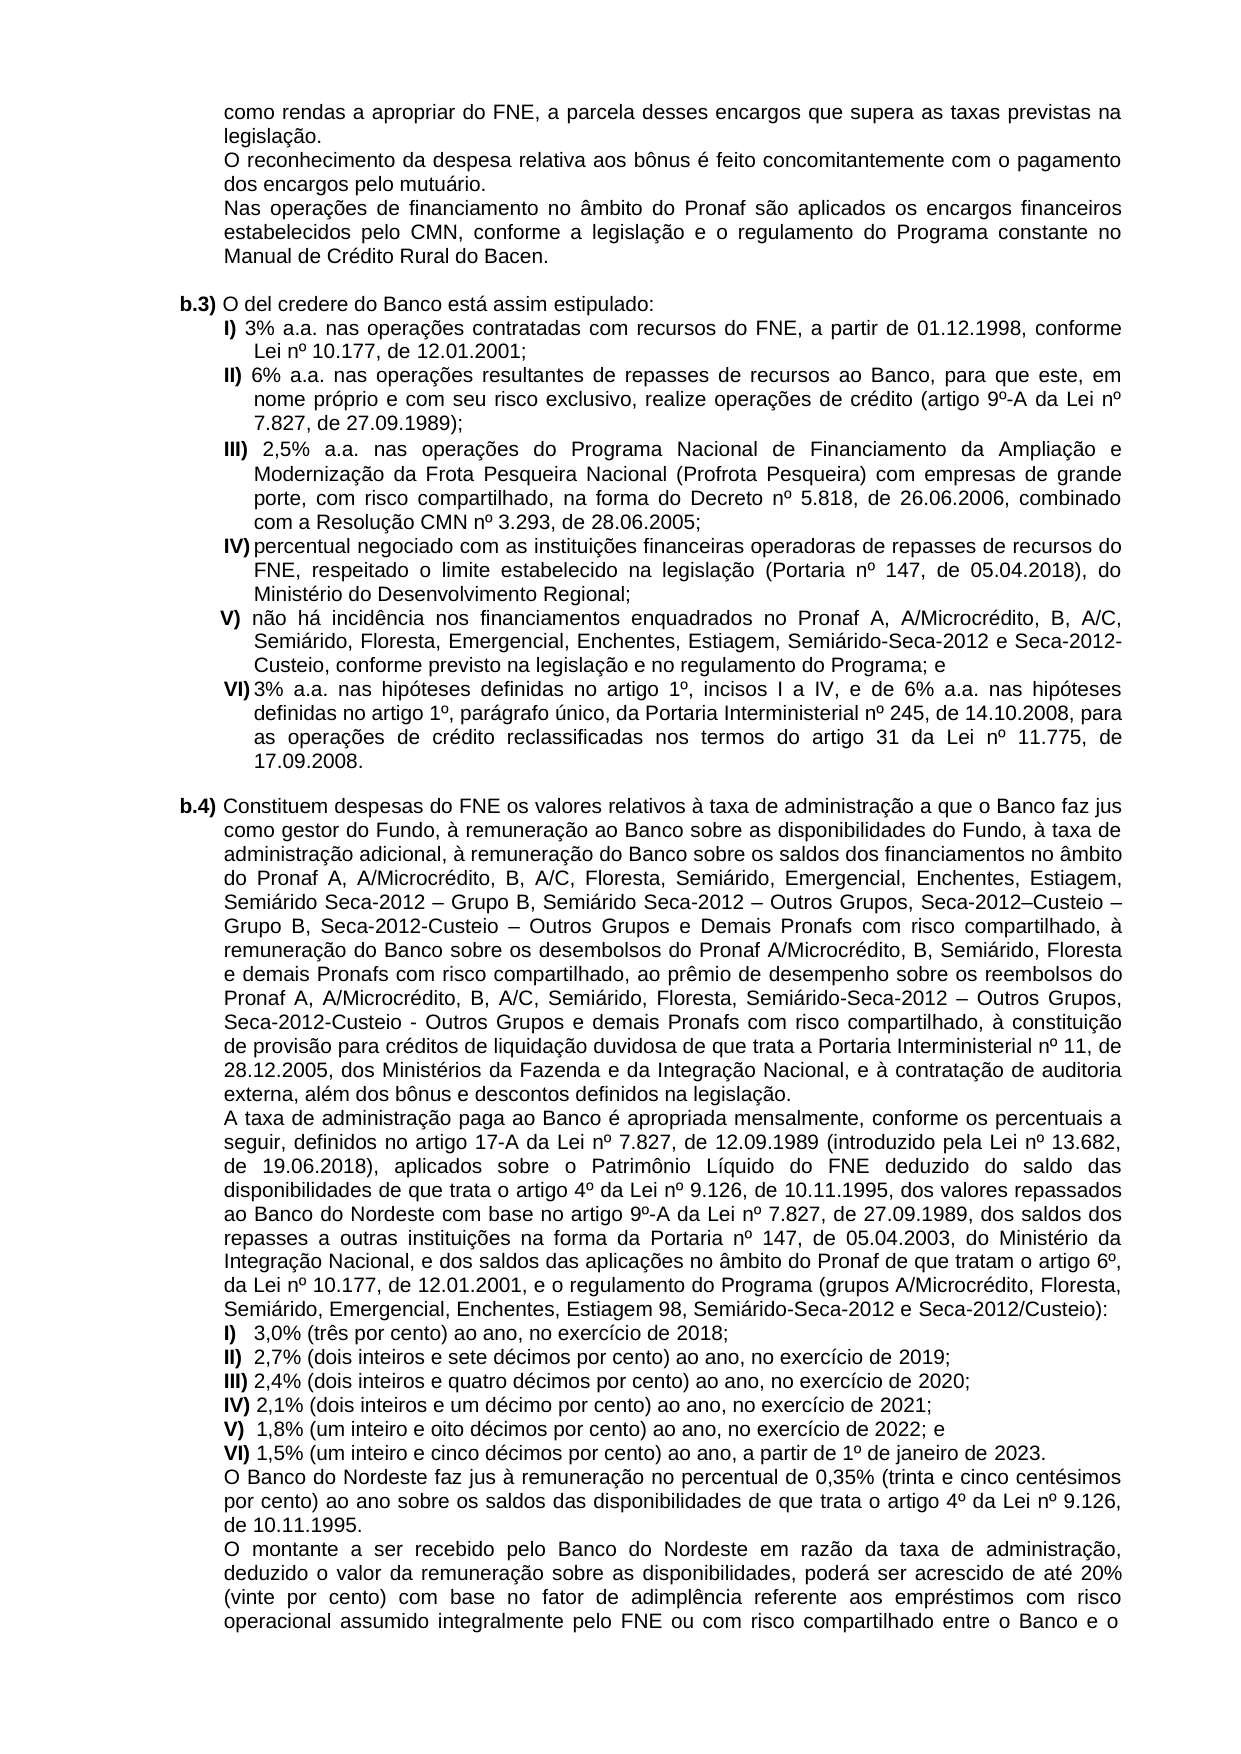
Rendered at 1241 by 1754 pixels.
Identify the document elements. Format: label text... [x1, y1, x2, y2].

list 2,1% (dois inteiros e um décimo por cento) ao ano, no exercício de 2021; [224, 1393, 1226, 1417]
list 3% a.a. nas hipóteses definidas no artigo 1º, incisos I a IV, e de 6% a.a. nas hipóteses definidas no artigo 1º, parágrafo único, da Portaria Interministerial nº 245, de 14.10.2008, para as operações de crédito reclassificadas nos termos do artigo 31 da Lei nº 11.775, de 17.09.2008. [224, 677, 1123, 773]
text O montante a ser recebido pelo Banco do Nordeste em razão da taxa de administração, deduzido o valor da remuneração sobre as disponibilidades, poderá ser acrescido de até 20% (vinte por cento) com base no fator de adimplência referente aos empréstimos com risco operacional assumido integralmente pelo FNE ou com risco compartilhado entre o Banco e o [224, 1537, 1123, 1633]
text como rendas a apropriar do FNE, a parcela desses encargos que supera as taxas previstas na legislação. [224, 100, 1123, 148]
list 1,8% (um inteiro e oito décimos por cento) ao ano, no exercício de 2022; e [224, 1417, 1226, 1441]
list 2,7% (dois inteiros e sete décimos por cento) ao ano, no exercício de 2019; [223, 1345, 1226, 1369]
list O del credere do Banco está assim estipulado: [179, 291, 1226, 315]
list 2,4% (dois inteiros e quatro décimos por cento) ao ano, no exercício de 2020; [224, 1369, 1226, 1393]
list 1,5% (um inteiro e cinco décimos por cento) ao ano, a partir de 1º de janeiro de 2023. [223, 1441, 1226, 1465]
list Constituem despesas do FNE os valores relativos à taxa de administração a que o Banco faz jus como gestor do Fundo, à remuneração ao Banco sobre as disponibilidades do Fundo, à taxa de administração adicional, à remuneração do Banco sobre os saldos dos financiamentos no âmbito do Pronaf A, A/Microcrédito, B, A/C, Floresta, Semiárido, Emergencial, Enchentes, Estiagem, Semiárido Seca-2012 – Grupo B, Semiárido Seca-2012 – Outros Grupos, Seca-2012–Custeio – Grupo B, Seca-2012-Custeio – Outros Grupos e Demais Pronafs com risco compartilhado, à remuneração do Banco sobre os desembolsos do Pronaf A/Microcrédito, B, Semiárido, Floresta e demais Pronafs com risco compartilhado, ao prêmio de desempenho sobre os reembolsos do Pronaf A, A/Microcrédito, B, A/C, Semiárido, Floresta, Semiárido-Seca-2012 – Outros Grupos, Seca-2012-Custeio - Outros Grupos e demais Pronafs com risco compartilhado, à constituição de provisão para créditos de liquidação duvidosa de que trata a Portaria Interministerial nº 11, de 28.12.2005, dos Ministérios da Fazenda e da Integração Nacional, e à contratação de auditoria externa, além dos bônus e descontos definidos na legislação. [179, 794, 1123, 1106]
list 2,5% a.a. nas operações do Programa Nacional de Financiamento da Ampliação e Modernização da Frota Pesqueira Nacional (Profrota Pesqueira) com empresas de grande porte, com risco compartilhado, na forma do Decreto nº 5.818, de 26.06.2006, combinado com a Resolução CMN nº 3.293, de 28.06.2005; [224, 435, 1123, 533]
list percentual negociado com as instituições financeiras operadoras de repasses de recursos do FNE, respeitado o limite estabelecido na legislação (Portaria nº 147, de 05.04.2018), do Ministério do Desenvolvimento Regional; [224, 533, 1123, 605]
list 6% a.a. nas operações resultantes de repasses de recursos ao Banco, para que este, em nome próprio e com seu risco exclusivo, realize operações de crédito (artigo 9º-A da Lei nº 7.827, de 27.09.1989); [224, 363, 1123, 435]
text O Banco do Nordeste faz jus à remuneração no percentual de 0,35% (trinta e cinco centésimos por cento) ao ano sobre os saldos das disponibilidades de que trata o artigo 4º da Lei nº 9.126, de 10.11.1995. [224, 1465, 1123, 1537]
list 3,0% (três por cento) ao ano, no exercício de 2018; [223, 1321, 1226, 1345]
text Nas operações de financiamento no âmbito do Pronaf são aplicados os encargos financeiros estabelecidos pelo CMN, conforme a legislação e o regulamento do Programa constante no Manual de Crédito Rural do Bacen. [224, 196, 1123, 268]
text O reconhecimento da despesa relativa aos bônus é feito concomitantemente com o pagamento dos encargos pelo mutuário. [224, 148, 1123, 196]
list 3% a.a. nas operações contratadas com recursos do FNE, a partir de 01.12.1998, conforme Lei nº 10.177, de 12.01.2001; [224, 315, 1123, 363]
list não há incidência nos financiamentos enquadrados no Pronaf A, A/Microcrédito, B, A/C, Semiárido, Floresta, Emergencial, Enchentes, Estiagem, Semiárido-Seca-2012 e Seca-2012- Custeio, conforme previsto na legislação e no regulamento do Programa; e [220, 605, 1123, 677]
text A taxa de administração paga ao Banco é apropriada mensalmente, conforme os percentuais a seguir, definidos no artigo 17-A da Lei nº 7.827, de 12.09.1989 (introduzido pela Lei nº 13.682, de 19.06.2018), aplicados sobre o Patrimônio Líquido do FNE deduzido do saldo das disponibilidades de que trata o artigo 4º da Lei nº 9.126, de 10.11.1995, dos valores repassados ao Banco do Nordeste com base no artigo 9º-A da Lei nº 7.827, de 27.09.1989, dos saldos dos repasses a outras instituições na forma da Portaria nº 147, de 05.04.2003, do Ministério da Integração Nacional, e dos saldos das aplicações no âmbito do Pronaf de que tratam o artigo 6º, da Lei nº 10.177, de 12.01.2001, e o regulamento do Programa (grupos A/Microcrédito, Floresta, Semiárido, Emergencial, Enchentes, Estiagem 98, Semiárido-Seca-2012 e Seca-2012/Custeio): [224, 1106, 1123, 1321]
